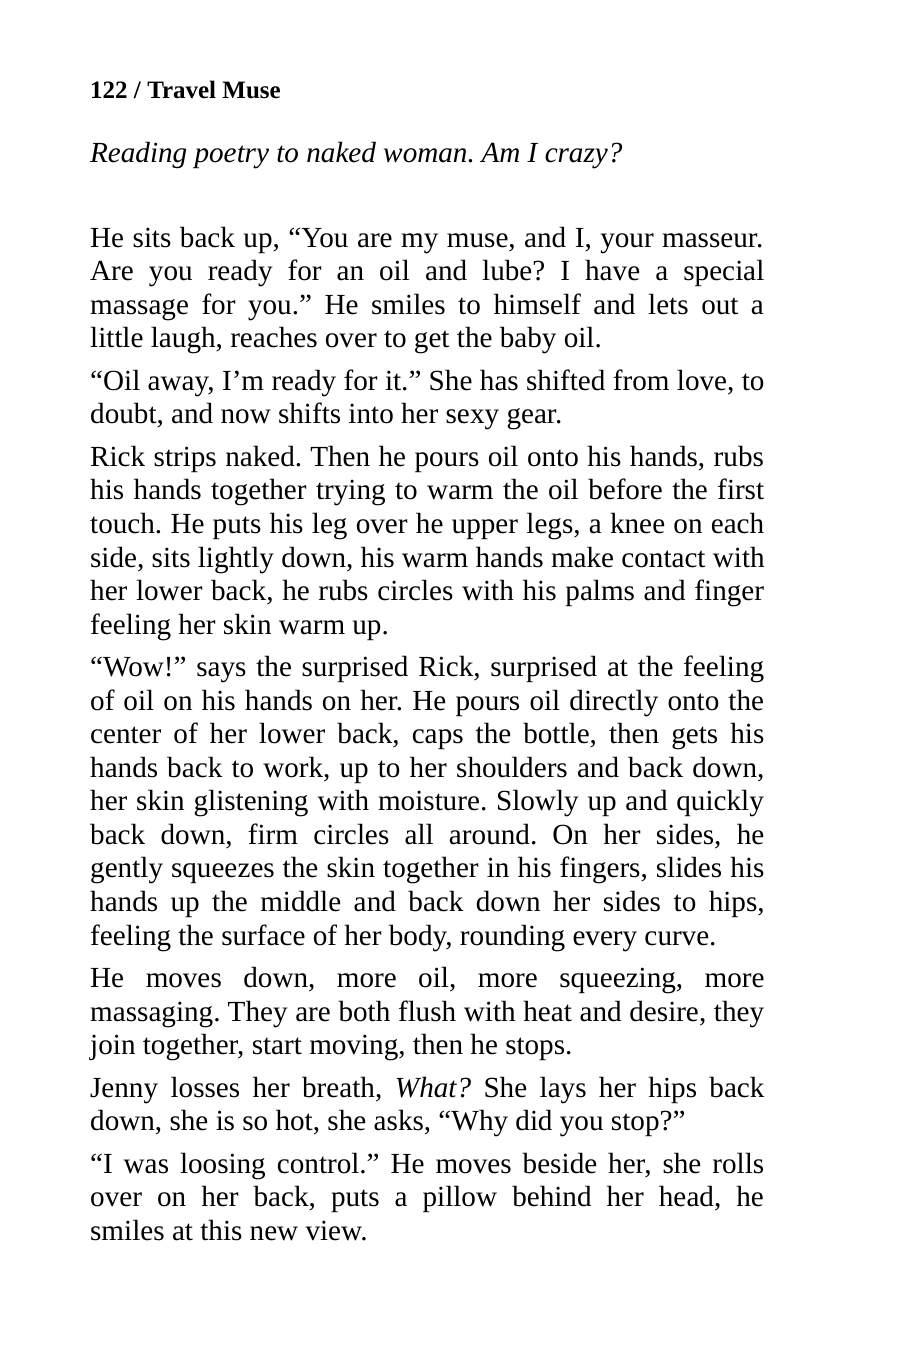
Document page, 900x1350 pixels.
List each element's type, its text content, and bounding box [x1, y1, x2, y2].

text “I was loosing control.” He moves beside her, she rolls over on her back, puts a pillow behind her head, he smiles at this new view. [90, 1146, 765, 1246]
text “Oil away, I’m ready for it.” She has shifted from love, to doubt, and now shifts into her sexy gear. [90, 363, 765, 430]
text Reading poetry to naked woman. Am I crazy? [90, 135, 765, 168]
text He sits back up, “You are my muse, and I, your masseur. Are you ready for an oil and lube? I have a special massage for you.” He smiles to himself and lets out a little laugh, reaches over to get the baby oil. [90, 220, 765, 354]
text Jenny losses her breath, What? She lays her hips back down, she is so hot, she asks, “Why did you stop?” [90, 1070, 765, 1137]
text He moves down, more oil, more squeezing, more massaging. They are both flush with heat and desire, they join together, start moving, then he stops. [90, 960, 765, 1061]
text Rick strips naked. Then he pours oil onto his hands, rubs his hands together trying to warm the oil before the first touch. He puts his leg over he upper legs, a knee on each side, sits lightly down, his warm hands make contact with her lower back, he rubs circles with his palms and finger feeling her skin warm up. [90, 439, 765, 640]
text “Wow!” says the surprised Rick, surprised at the feeling of oil on his hands on her. He pours oil directly onto the center of her lower back, caps the bottle, then gets his hands back to work, up to her shoulders and back down, her skin glistening with moisture. Slowly up and quickly back down, firm circles all around. On her sides, he gently squeezes the skin together in his fingers, slides his hands up the middle and back down her sides to hips, feeling the surface of her body, rounding every curve. [90, 649, 765, 951]
